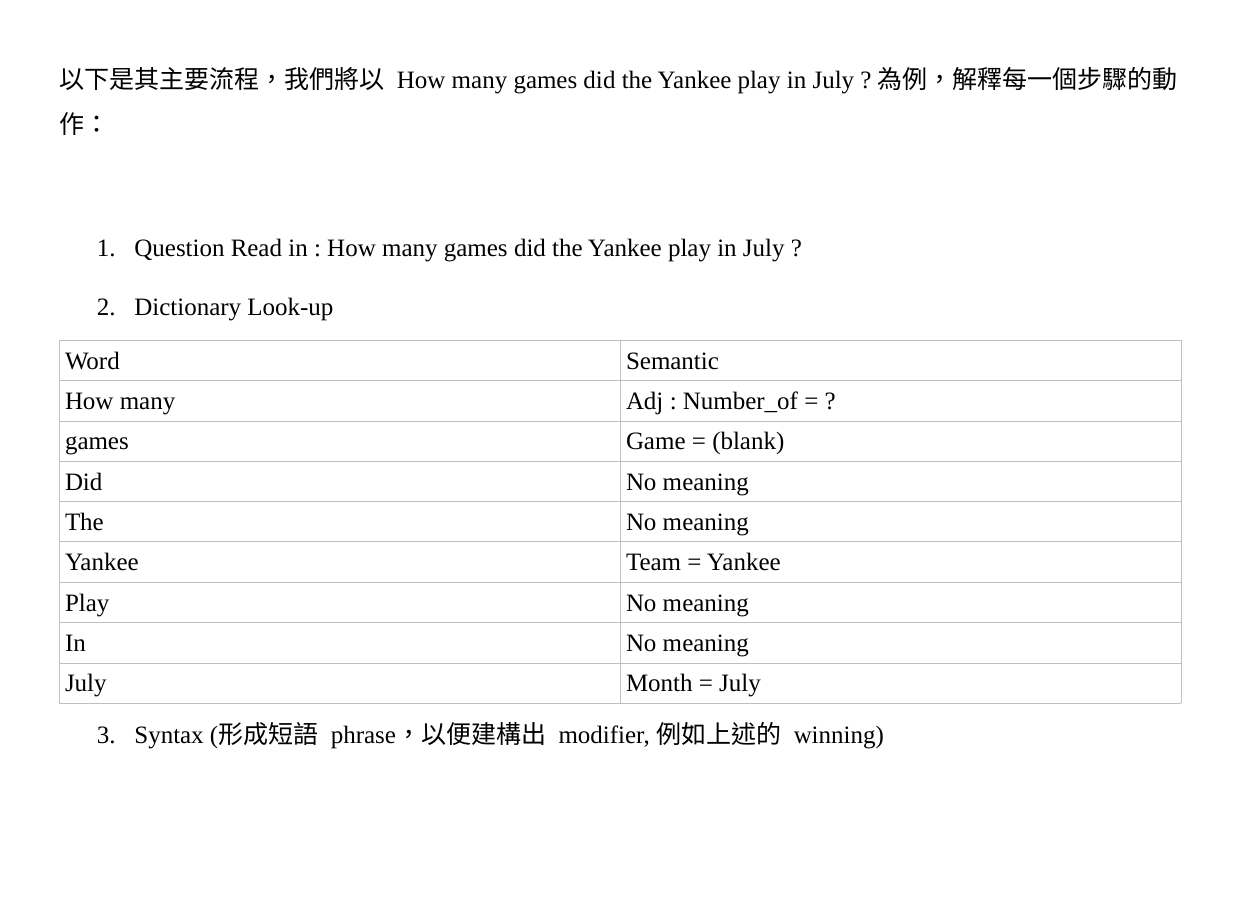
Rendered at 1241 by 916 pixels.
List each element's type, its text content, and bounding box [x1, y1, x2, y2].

table_cell Play [60, 583, 620, 622]
table_cell In [60, 623, 620, 662]
table_cell Did [60, 462, 620, 501]
table_cell No meaning [621, 462, 1181, 501]
table_header Semantic [621, 341, 1181, 380]
table_cell July [60, 664, 620, 703]
table_cell games [60, 422, 620, 461]
text 以下是其主要流程，我們將以 How many games did the Yankee play in July ? 為例，解釋每一個步驟的動作： [59, 59, 1181, 141]
list Dictionary Look-up [97, 292, 1181, 321]
table_cell How many [60, 381, 620, 421]
table_cell The [60, 502, 620, 541]
list Question Read in : How many games did the Yankee play in July ? [97, 233, 1181, 261]
table_cell Team = Yankee [621, 542, 1181, 582]
table_header Word [60, 341, 620, 380]
table_cell Yankee [60, 542, 620, 582]
table_cell No meaning [621, 502, 1181, 541]
table_cell Month = July [621, 664, 1181, 703]
table_cell Adj : Number_of = ? [621, 381, 1181, 421]
list Syntax (形成短語 phrase，以便建構出 modifier, 例如上述的 winning) [97, 714, 1181, 751]
table_cell No meaning [621, 583, 1181, 622]
table_cell Game = (blank) [621, 422, 1181, 461]
table_cell No meaning [621, 623, 1181, 662]
